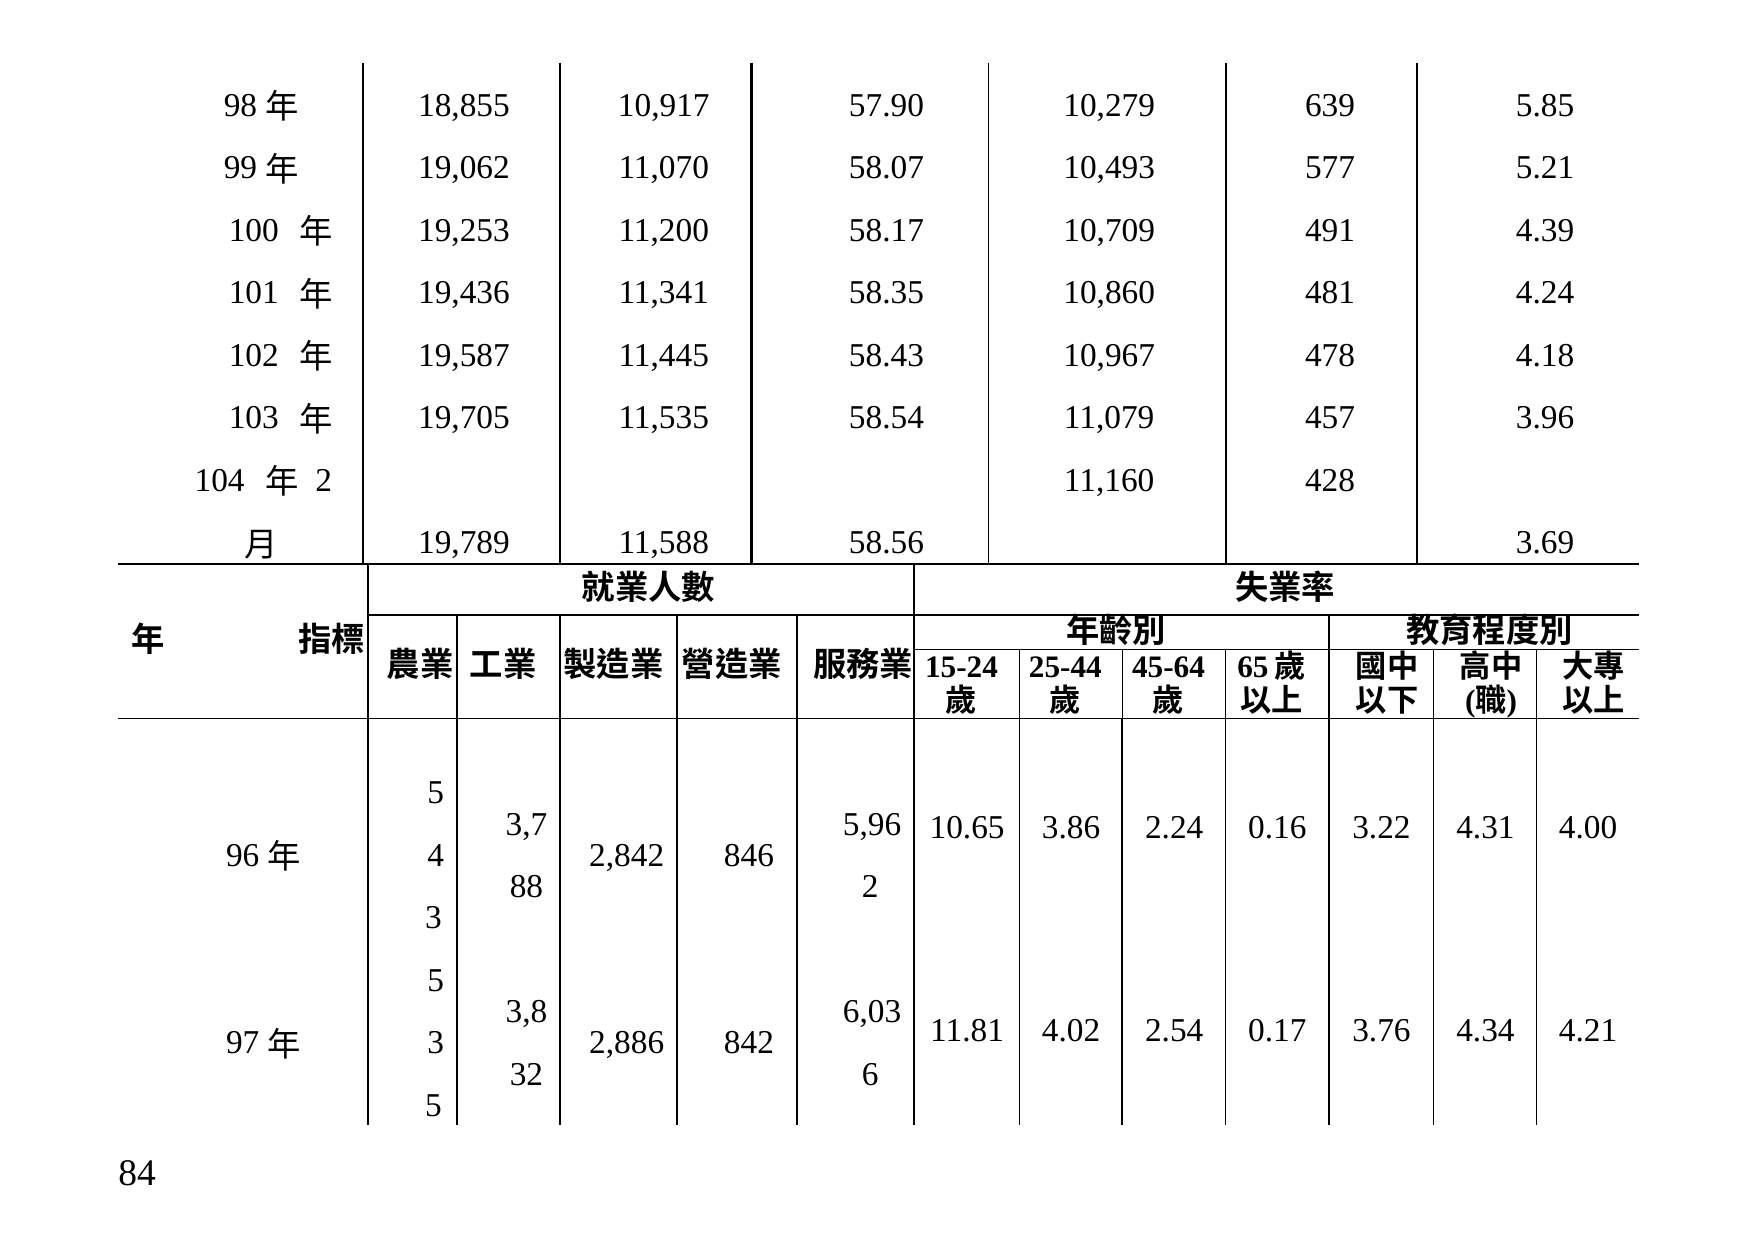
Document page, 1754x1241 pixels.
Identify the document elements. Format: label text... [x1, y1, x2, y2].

table_cell 就業人數 [369, 565, 913, 613]
table_cell 58.54 [753, 375, 988, 438]
table_cell 0.16 [1226, 719, 1328, 938]
table_cell 5,962 [798, 719, 913, 938]
table_cell 102年 [118, 313, 362, 375]
table_cell 25-44歲 [1020, 650, 1122, 718]
table_cell 11,535 [561, 375, 750, 438]
table_cell 4.21 [1537, 938, 1639, 1125]
table_cell 10,860 [989, 250, 1225, 313]
table_cell 481 [1227, 250, 1416, 313]
table_cell 11,341 [561, 250, 750, 313]
table_cell 10,917 [561, 63, 750, 125]
table_cell 3.69 [1418, 438, 1639, 563]
table_cell 農業 [369, 616, 456, 718]
table_cell 10,709 [989, 188, 1225, 250]
table_cell 4.34 [1434, 938, 1536, 1125]
table_cell 失業率 [915, 565, 1639, 613]
table_cell 營造業 [678, 616, 796, 718]
table_cell 457 [1227, 375, 1416, 438]
table_cell 11,079 [989, 375, 1225, 438]
table_cell 4.31 [1434, 719, 1536, 938]
table_cell 3.22 [1330, 719, 1433, 938]
table_cell 5.85 [1418, 63, 1639, 125]
table_cell 5.21 [1418, 125, 1639, 188]
table_cell 19,587 [364, 313, 559, 375]
table_cell 45-64歲 [1123, 650, 1225, 718]
table_cell 11,200 [561, 188, 750, 250]
table_cell 99年 [118, 125, 362, 188]
table_cell 10,493 [989, 125, 1225, 188]
table_cell 491 [1227, 188, 1416, 250]
table_cell 58.17 [753, 188, 988, 250]
table_cell 639 [1227, 63, 1416, 125]
table_cell 11,588 [561, 438, 750, 563]
table_cell 服務業 [798, 616, 913, 718]
table_cell 11,445 [561, 313, 750, 375]
table_cell 428 [1227, 438, 1416, 563]
table_cell 58.07 [753, 125, 988, 188]
table_cell 11,160 [989, 438, 1225, 563]
table_cell 製造業 [561, 616, 676, 718]
table_cell 10.65 [915, 719, 1019, 938]
table_cell 19,789 [364, 438, 559, 563]
table_cell 國中 以下 [1330, 650, 1433, 718]
table_cell 97年 [118, 938, 367, 1125]
table_cell 18,855 [364, 63, 559, 125]
table_cell 19,062 [364, 125, 559, 188]
table_cell 10,279 [989, 63, 1225, 125]
table_cell 工業 [458, 616, 559, 718]
table_cell 年齡別 [915, 616, 1328, 649]
table_cell 104年2月 [118, 438, 362, 563]
table_cell 4.18 [1418, 313, 1639, 375]
table_cell 教育程度別 [1330, 616, 1639, 649]
table_cell 101年 [118, 250, 362, 313]
table_cell 4.02 [1020, 938, 1121, 1125]
table_cell 2.54 [1123, 938, 1225, 1125]
table_cell 11.81 [915, 938, 1019, 1125]
table_cell 2,842 [561, 719, 676, 938]
table_cell 4.39 [1418, 188, 1639, 250]
table_cell 103年 [118, 375, 362, 438]
table_cell 577 [1227, 125, 1416, 188]
table_cell 842 [678, 938, 796, 1125]
table_cell 2.24 [1123, 719, 1225, 938]
table_cell 98年 [118, 63, 362, 125]
table_cell 58.56 [753, 438, 988, 563]
table_cell 19,253 [364, 188, 559, 250]
table_cell 57.90 [753, 63, 988, 125]
table_cell 478 [1227, 313, 1416, 375]
table_cell 19,436 [364, 250, 559, 313]
table_cell 3.76 [1330, 938, 1433, 1125]
table_cell 65歲 以上 [1226, 650, 1328, 718]
table_cell 846 [678, 719, 796, 938]
table_cell 58.43 [753, 313, 988, 375]
table_cell 3.86 [1020, 719, 1121, 938]
table_cell 3.96 [1418, 375, 1639, 438]
table_cell 543 [369, 719, 456, 938]
table_cell 19,705 [364, 375, 559, 438]
table_cell 11,070 [561, 125, 750, 188]
table_cell 96年 [118, 719, 367, 938]
table_cell 0.17 [1226, 938, 1328, 1125]
table_cell 2,886 [561, 938, 676, 1125]
table_cell 大專 以上 [1537, 650, 1639, 718]
table_cell 4.24 [1418, 250, 1639, 313]
table_cell 高中(職) [1434, 650, 1536, 718]
table_cell 6,036 [798, 938, 913, 1125]
table_cell 10,967 [989, 313, 1225, 375]
table_cell 年 指標 [118, 565, 367, 718]
table_cell 15-24歲 [915, 650, 1019, 718]
table_cell 100年 [118, 188, 362, 250]
table_cell 3,788 [458, 719, 559, 938]
table_cell 58.35 [753, 250, 988, 313]
table_cell 535 [369, 938, 456, 1125]
table_cell 3,832 [458, 938, 559, 1125]
table_cell 4.00 [1537, 719, 1639, 938]
